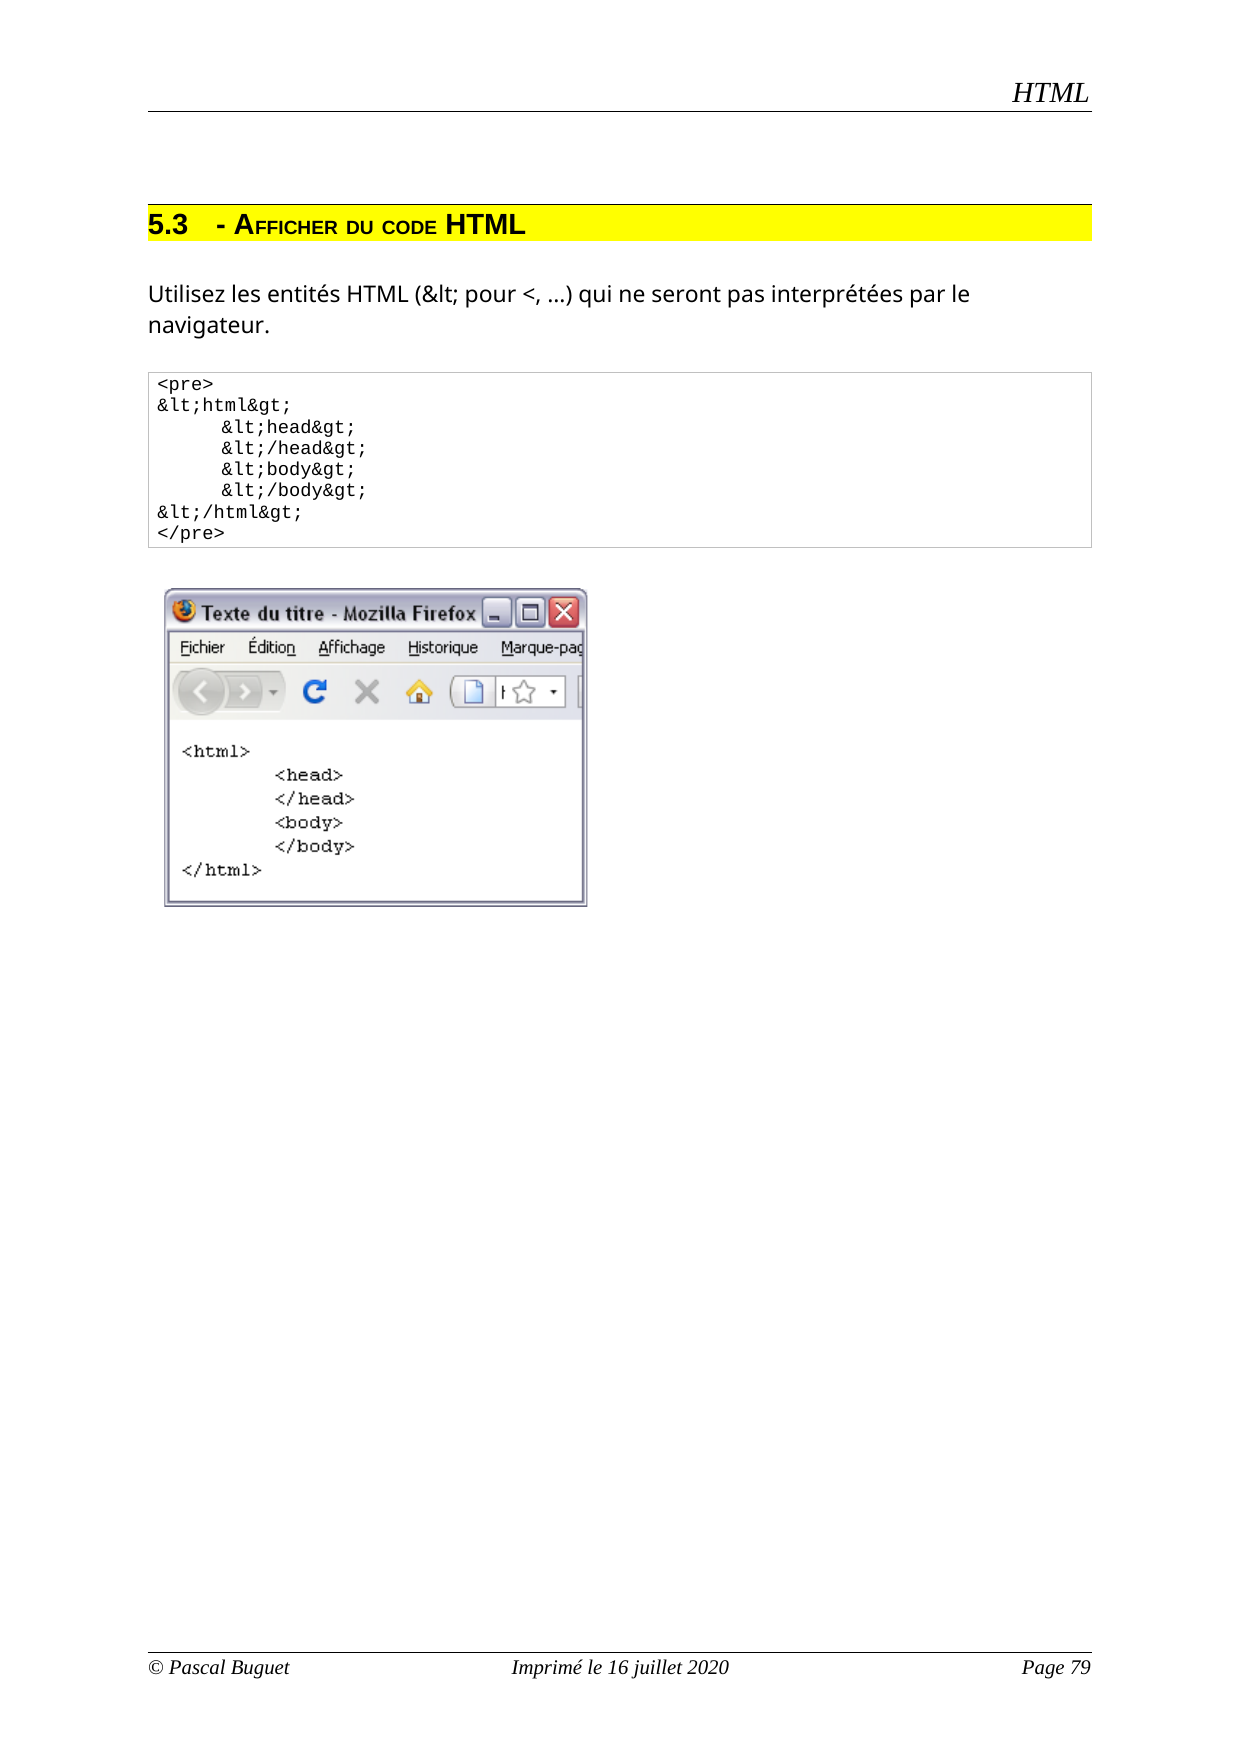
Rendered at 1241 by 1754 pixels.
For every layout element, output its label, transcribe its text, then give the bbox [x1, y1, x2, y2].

text &lt;/body&gt; [149, 478, 1091, 499]
text &lt;html&gt; [149, 393, 1091, 414]
text &lt;head&gt; [149, 414, 1091, 436]
subtitle - Afficher du code HTML [148, 205, 1092, 241]
text Utilisez les entités HTML (&lt; pour <, …) qui ne seront pas interprétées par le navigateur. [148, 278, 1092, 341]
picture [164, 588, 588, 907]
text &lt;/html&gt; [149, 499, 1091, 521]
text </pre> [149, 521, 1091, 547]
text &lt;body&gt; [149, 457, 1091, 478]
text <pre> [149, 373, 1091, 393]
text &lt;/head&gt; [149, 436, 1091, 457]
